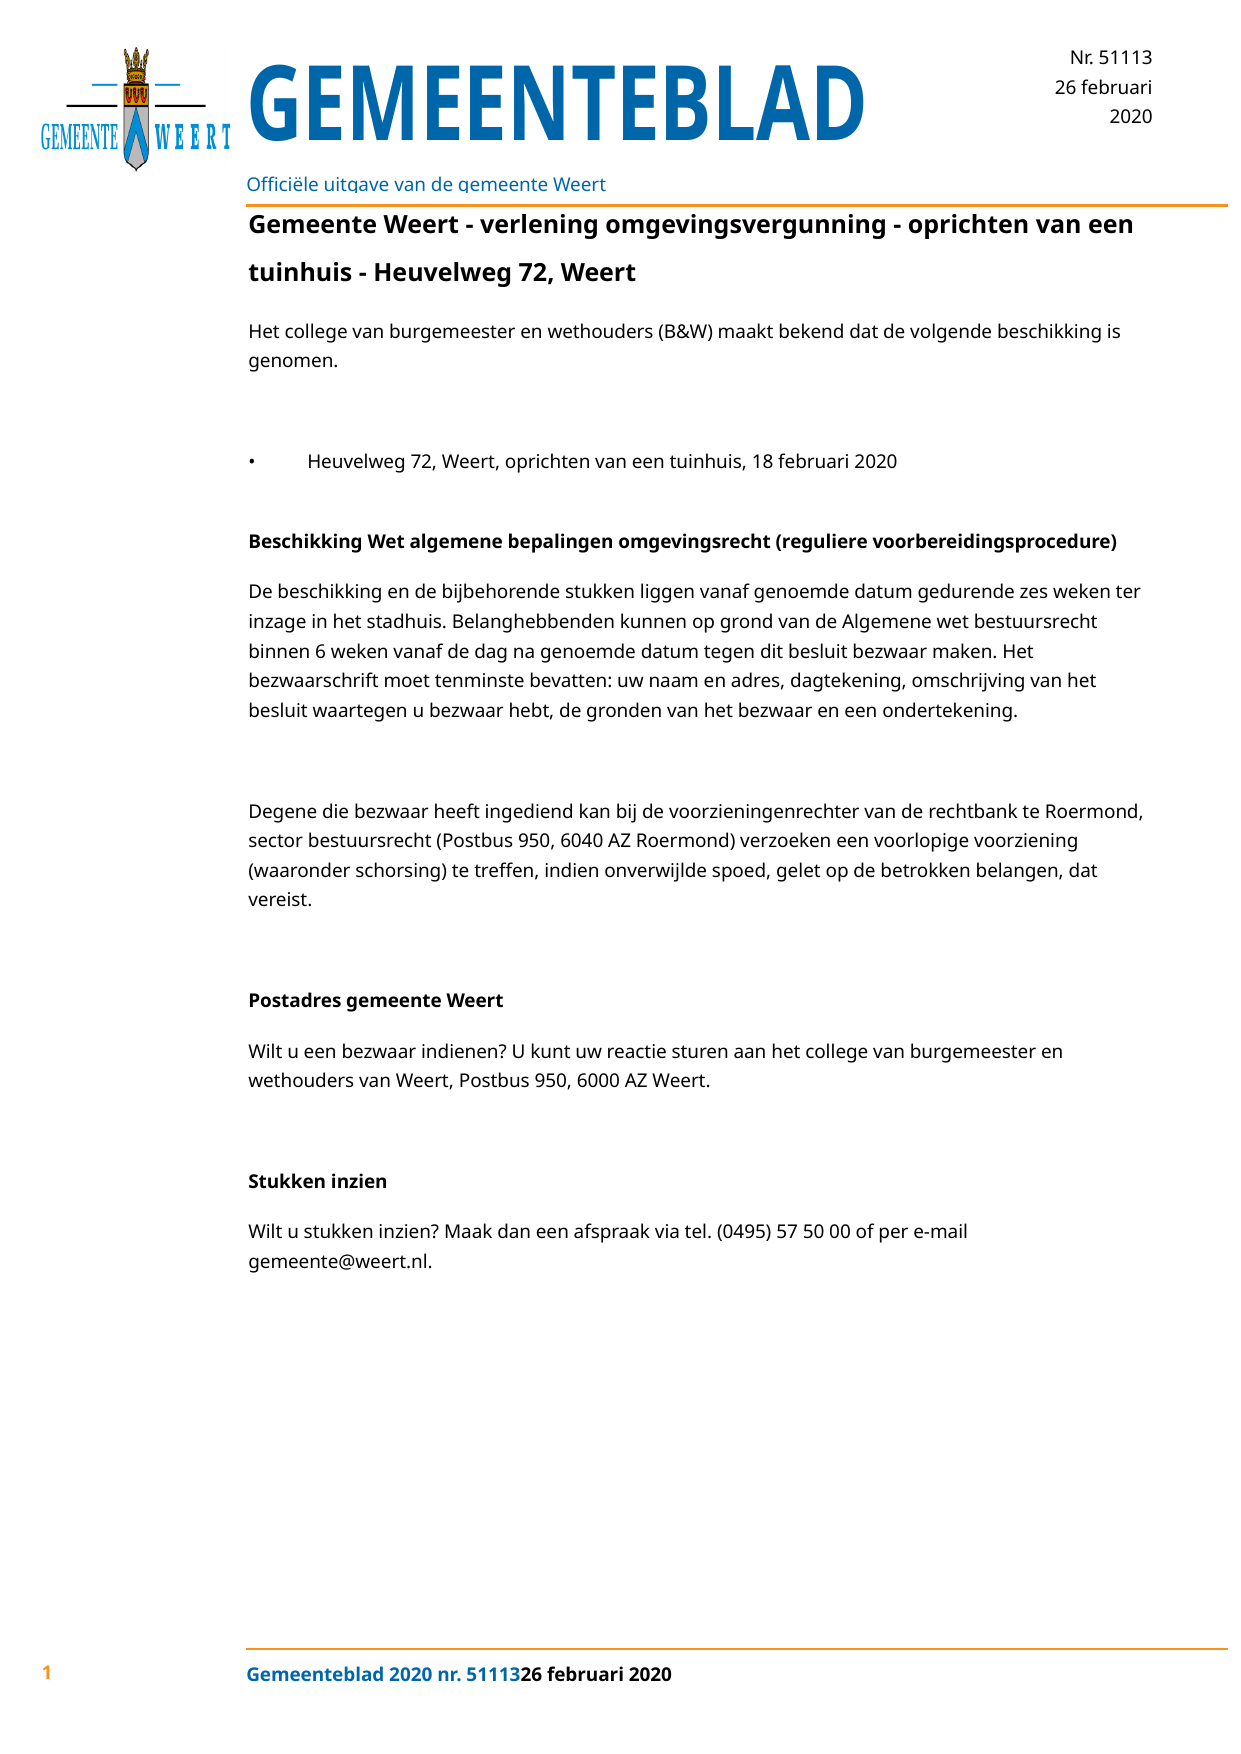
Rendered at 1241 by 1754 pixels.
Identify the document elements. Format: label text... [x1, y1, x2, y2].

text Gemeente Weert - verlening omgevingsvergunning - oprichten van een tuinhuis - Heuvelweg 72, Weert [248, 207, 1152, 288]
text Wilt u een bezwaar indienen? U kunt uw reactie sturen aan het college van burgemeester en wethouders van Weert, Postbus 950, 6000 AZ Weert. [248, 1038, 1152, 1093]
text De beschikking en de bijbehorende stukken liggen vanaf genoemde datum gedurende zes weken ter inzage in het stadhuis. Belanghebbenden kunnen op grond van de Algemene wet bestuursrecht binnen 6 weken vanaf de dag na genoemde datum tegen dit besluit bezwaar maken. Het bezwaarschrift moet tenminste bevatten: uw naam en adres, dagtekening, omschrijving van het besluit waartegen u bezwaar hebt, de gronden van het bezwaar en een ondertekening. [248, 579, 1152, 723]
text Het college van burgemeester en wethouders (B&W) maakt bekend dat de volgende beschikking is genomen. [248, 318, 1152, 373]
text Wilt u stukken inzien? Maak dan een afspraak via tel. (0495) 57 50 00 of per e-mail gemeente@weert.nl. [248, 1219, 1152, 1274]
text Degene die bezwaar heeft ingediend kan bij de voorzieningenrechter van de rechtbank te Roermond, sector bestuursrecht (Postbus 950, 6040 AZ Roermond) verzoeken een voorlopige voorziening (waaronder schorsing) te treffen, indien onverwijlde spoed, gelet op de betrokken belangen, dat vereist. [248, 798, 1152, 912]
text Postadres gemeente Weert [248, 987, 1152, 1013]
text Beschikking Wet algemene bepalingen omgevingsrecht (reguliere voorbereidingsprocedure) [248, 528, 1152, 554]
text Stukken inzien [248, 1168, 1152, 1194]
picture [41, 47, 231, 172]
list Heuvelweg 72, Weert, oprichten van een tuinhuis, 18 februari 2020 [248, 448, 1152, 474]
